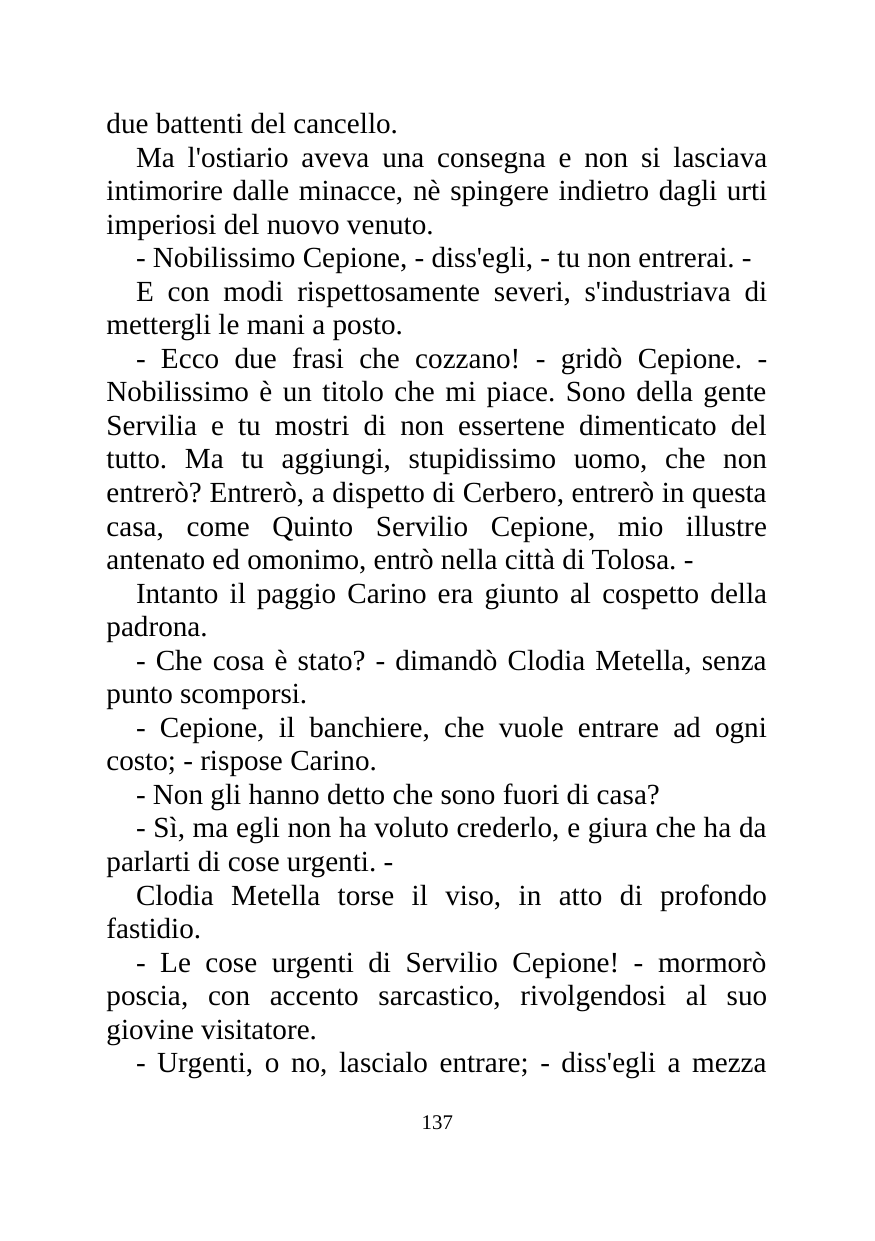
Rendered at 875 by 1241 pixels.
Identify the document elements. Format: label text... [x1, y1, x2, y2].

text Ma l'ostiario aveva una consegna e non si lasciava intimorire dalle minacce, nè spingere indietro dagli urti imperiosi del nuovo venuto. [106, 140, 768, 240]
text Clodia Metella torse il viso, in atto di profondo fastidio. [106, 878, 768, 945]
text - Sì, ma egli non ha voluto crederlo, e giura che ha da parlarti di cose urgenti. - [106, 811, 768, 878]
text - Nobilissimo Cepione, - diss'egli, - tu non entrerai. - [106, 240, 768, 274]
text - Non gli hanno detto che sono fuori di casa? [106, 777, 768, 811]
text - Le cose urgenti di Servilio Cepione! - mormorò poscia, con accento sarcastico, rivolgendosi al suo giovine visitatore. [106, 945, 768, 1045]
text - Cepione, il banchiere, che vuole entrare ad ogni costo; - rispose Carino. [106, 710, 768, 777]
text - Ecco due frasi che cozzano! - gridò Cepione. - Nobilissimo è un titolo che mi piace. Sono della gente Servilia e tu mostri di non essertene dimenticato del tutto. Ma tu aggiungi, stupidissimo uomo, che non entrerò? Entrerò, a dispetto di Cerbero, entrerò in questa casa, come Quinto Servilio Cepione, mio illustre antenato ed omonimo, entrò nella città di Tolosa. - [106, 341, 768, 576]
text due battenti del cancello. [106, 106, 768, 140]
text E con modi rispettosamente severi, s'industriava di mettergli le mani a posto. [106, 274, 768, 341]
text - Che cosa è stato? - dimandò Clodia Metella, senza punto scomporsi. [106, 643, 768, 710]
text - Urgenti, o no, lascialo entrare; - diss'egli a mezza [106, 1045, 768, 1079]
text Intanto il paggio Carino era giunto al cospetto della padrona. [106, 576, 768, 643]
